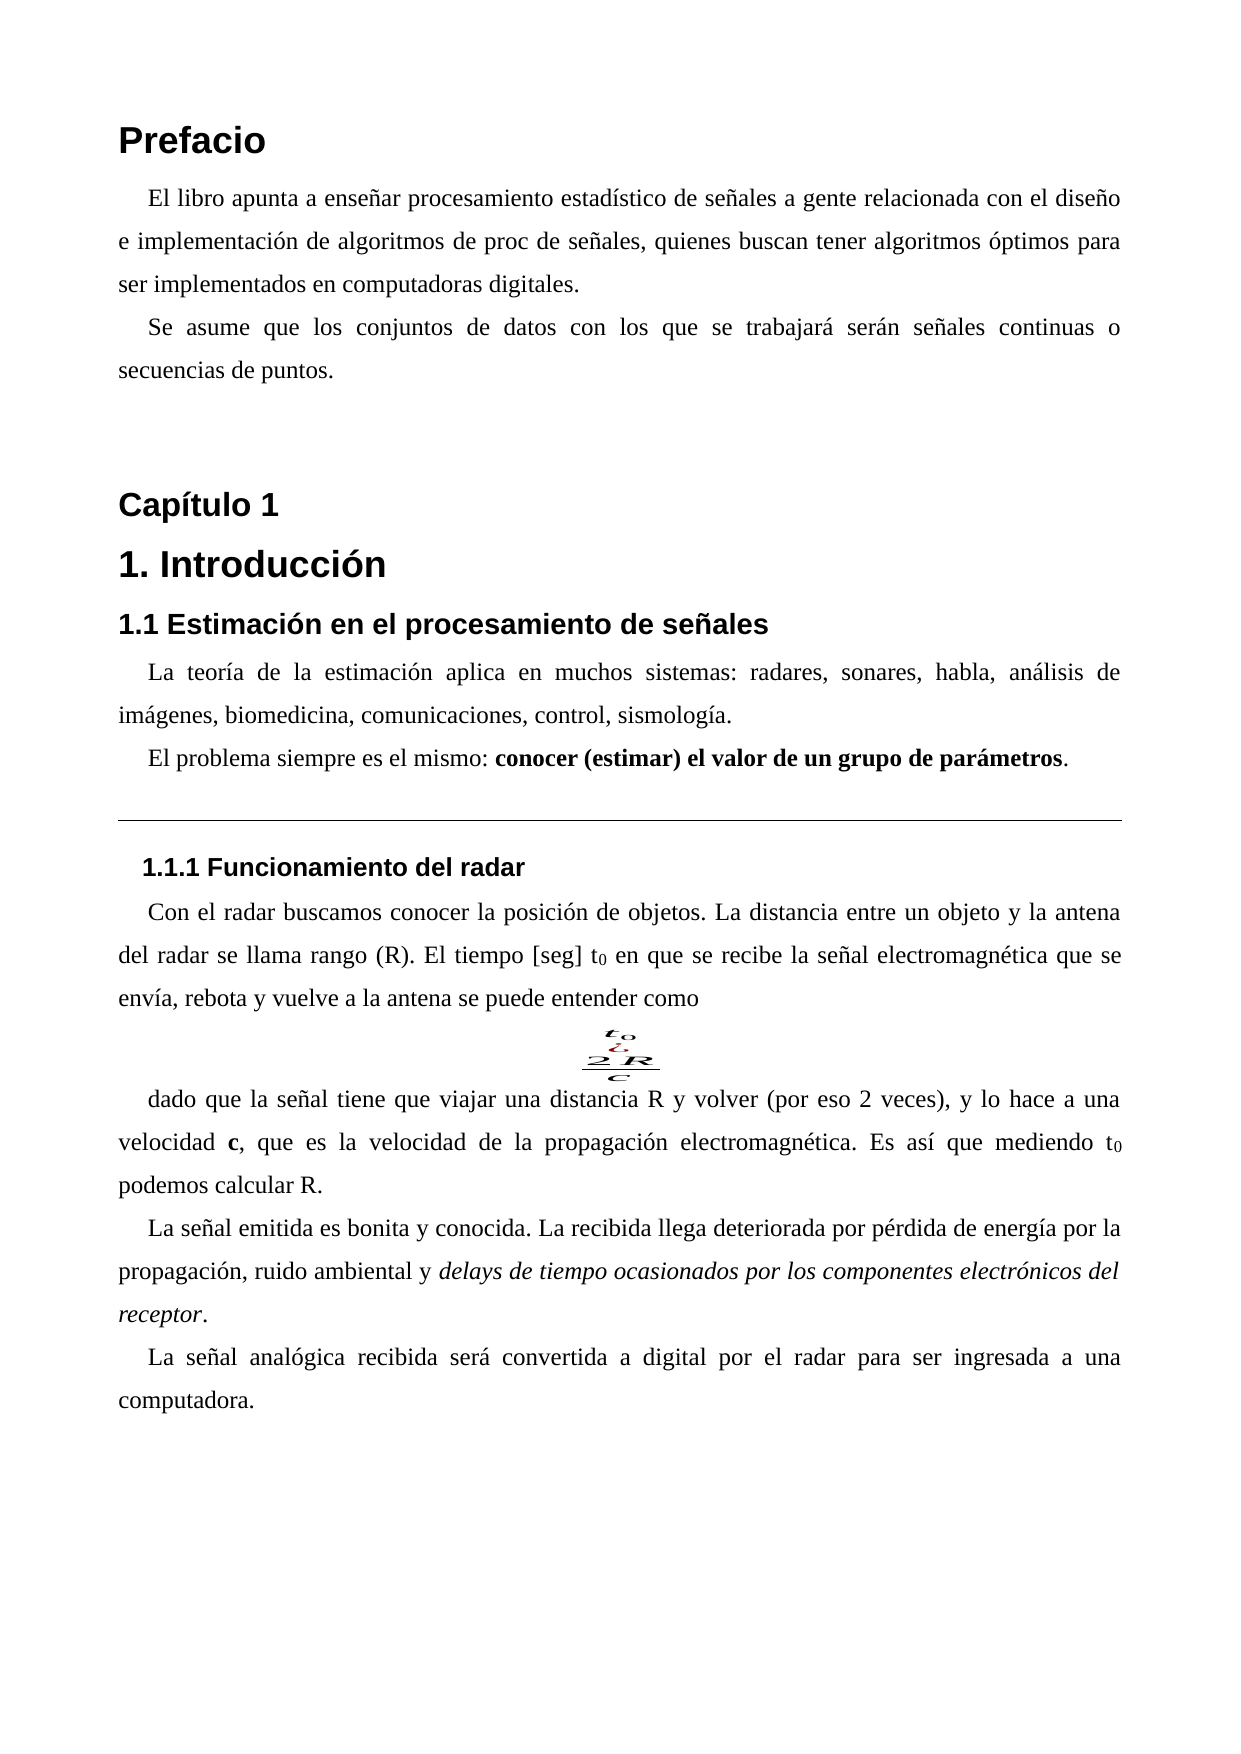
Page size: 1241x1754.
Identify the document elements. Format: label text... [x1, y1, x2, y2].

text La señal emitida es bonita y conocida. La recibida llega deteriorada por pérdida de energía por la propagación, ruido ambiental y delays de tiempo ocasionados por los componentes electrónicos del receptor. [118, 1213, 1122, 1328]
text Se asume que los conjuntos de datos con los que se trabajará serán señales continuas o secuencias de puntos. [118, 312, 1122, 384]
text dado que la señal tiene que viajar una distancia R y volver (por eso 2 veces), y lo hace a una velocidad c, que es la velocidad de la propagación electromagnética. Es así que mediendo t0 podemos calcular R. [118, 1084, 1122, 1199]
subtitle 1. Introducción [118, 542, 1122, 585]
subtitle 1.1.1 Funcionamiento del radar [118, 852, 1122, 882]
text Con el radar buscamos conocer la posición de objetos. La distancia entre un objeto y la antena del radar se llama rango (R). El tiempo [seg] t0 en que se recibe la señal electromagnética que se envía, rebota y vuelve a la antena se puede entender como [118, 897, 1122, 1012]
text El libro apunta a enseñar procesamiento estadístico de señales a gente relacionada con el diseño e implementación de algoritmos de proc de señales, quienes buscan tener algoritmos óptimos para ser implementados en computadoras digitales. [118, 183, 1122, 298]
text La teoría de la estimación aplica en muchos sistemas: radares, sonares, habla, análisis de imágenes, biomedicina, comunicaciones, control, sismología. [118, 657, 1122, 729]
subtitle 1.1 Estimación en el procesamiento de señales [118, 607, 1122, 641]
subtitle Capítulo 1 [118, 485, 1122, 523]
text El problema siempre es el mismo: conocer (estimar) el valor de un grupo de parámetros. [118, 743, 1122, 772]
text La señal analógica recibida será convertida a digital por el radar para ser ingresada a una computadora. [118, 1342, 1122, 1414]
subtitle Prefacio [118, 118, 1122, 161]
